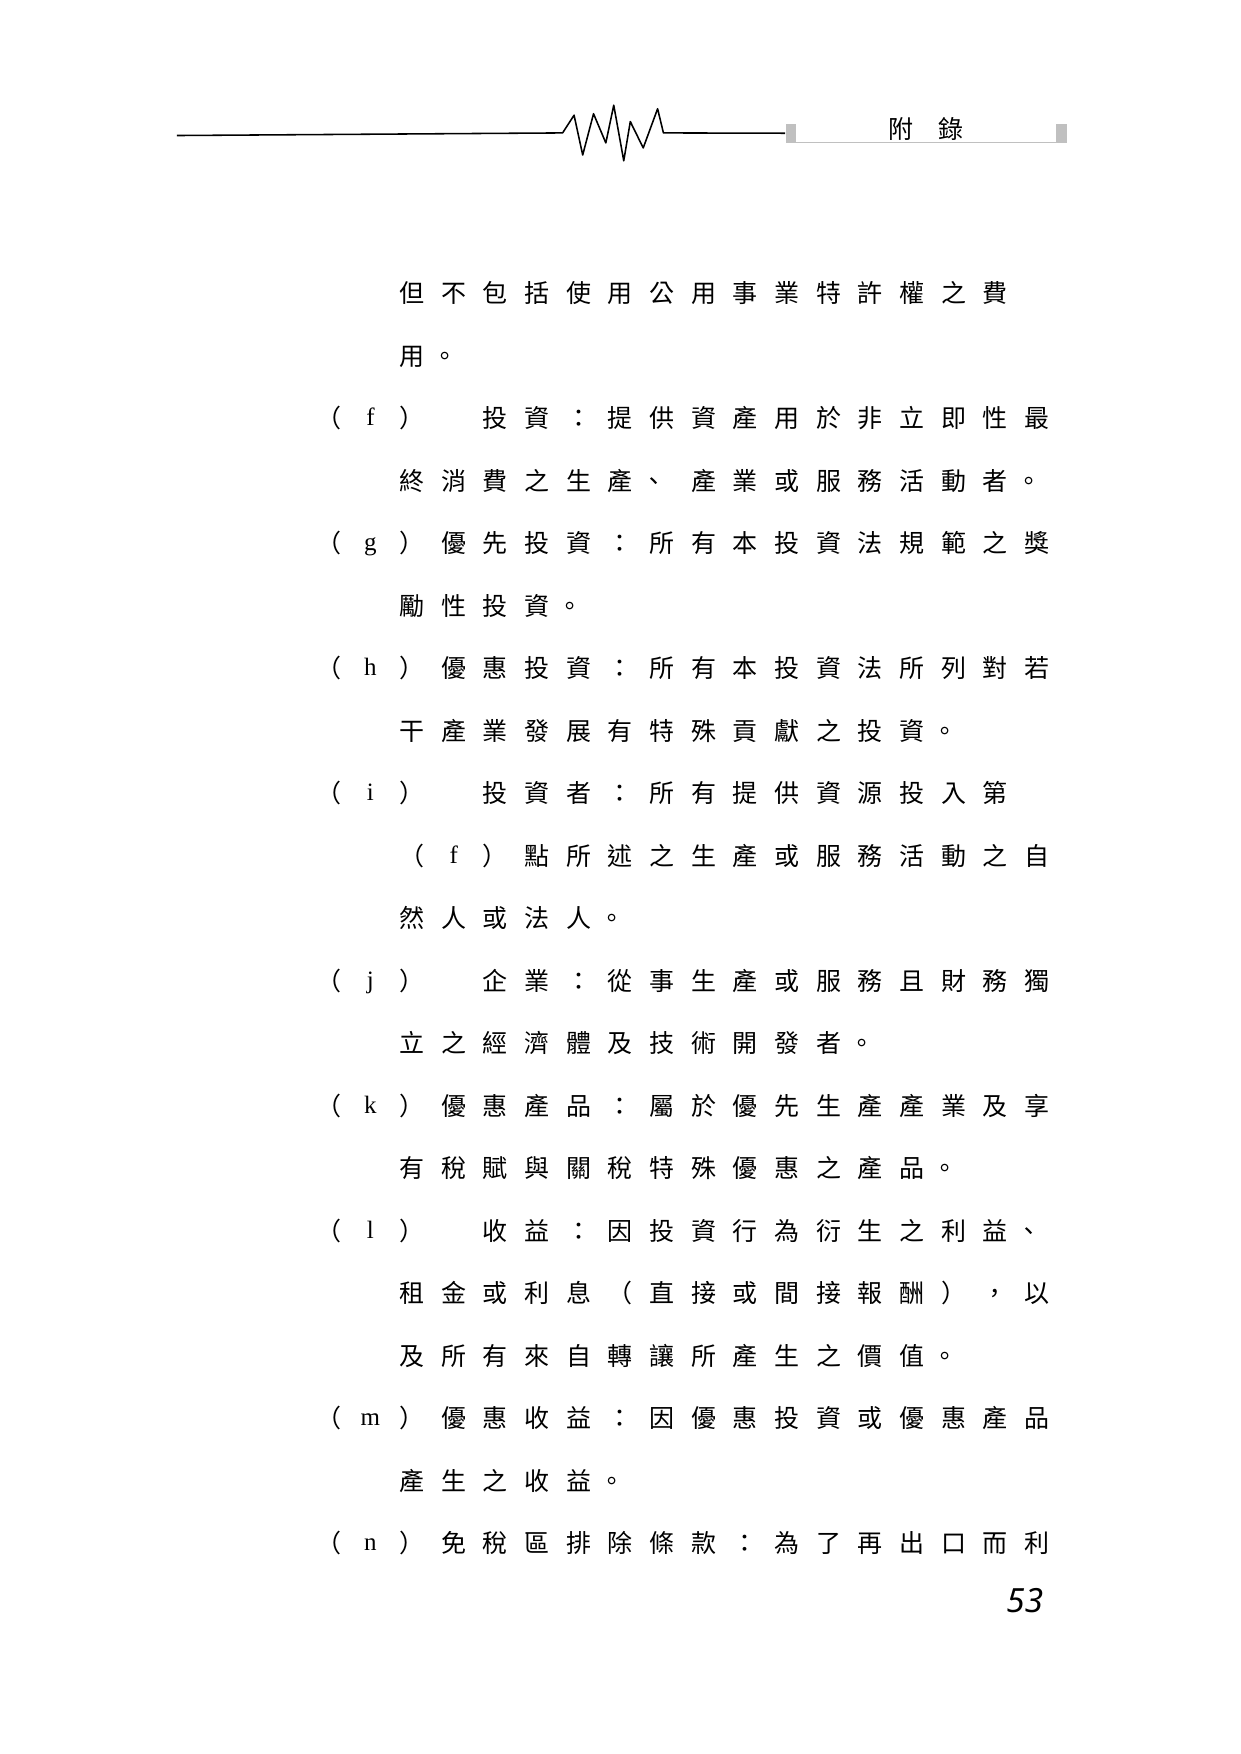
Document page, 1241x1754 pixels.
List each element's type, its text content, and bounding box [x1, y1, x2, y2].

text （j） 企業：從事生產或服務且財務獨立之經濟體及技術開發者。 [293, 938, 1058, 1063]
text （i） 投資者：所有提供資源投入第（f）點所述之生產或服務活動之自然人或法人。 [293, 750, 1058, 938]
text 但不包括使用公用事業特許權之費用。 [293, 250, 1058, 375]
text （n）免稅區排除條款：為了再出口而利 [293, 1500, 1058, 1563]
text （f） 投資：提供資產用於非立即性最終消費之生產、產業或服務活動者。 [293, 375, 1058, 500]
text （l） 收益：因投資行為衍生之利益、租金或利息（直接或間接報酬），以及所有來自轉讓所產生之價值。 [293, 1188, 1058, 1375]
text （m）優惠收益：因優惠投資或優惠產品產生之收益。 [293, 1375, 1058, 1500]
text （g）優先投資：所有本投資法規範之獎勵性投資。 [293, 500, 1058, 625]
text （h）優惠投資：所有本投資法所列對若干產業發展有特殊貢獻之投資。 [293, 625, 1058, 750]
text （k）優惠產品：屬於優先生產產業及享有稅賦與關稅特殊優惠之產品。 [293, 1063, 1058, 1188]
